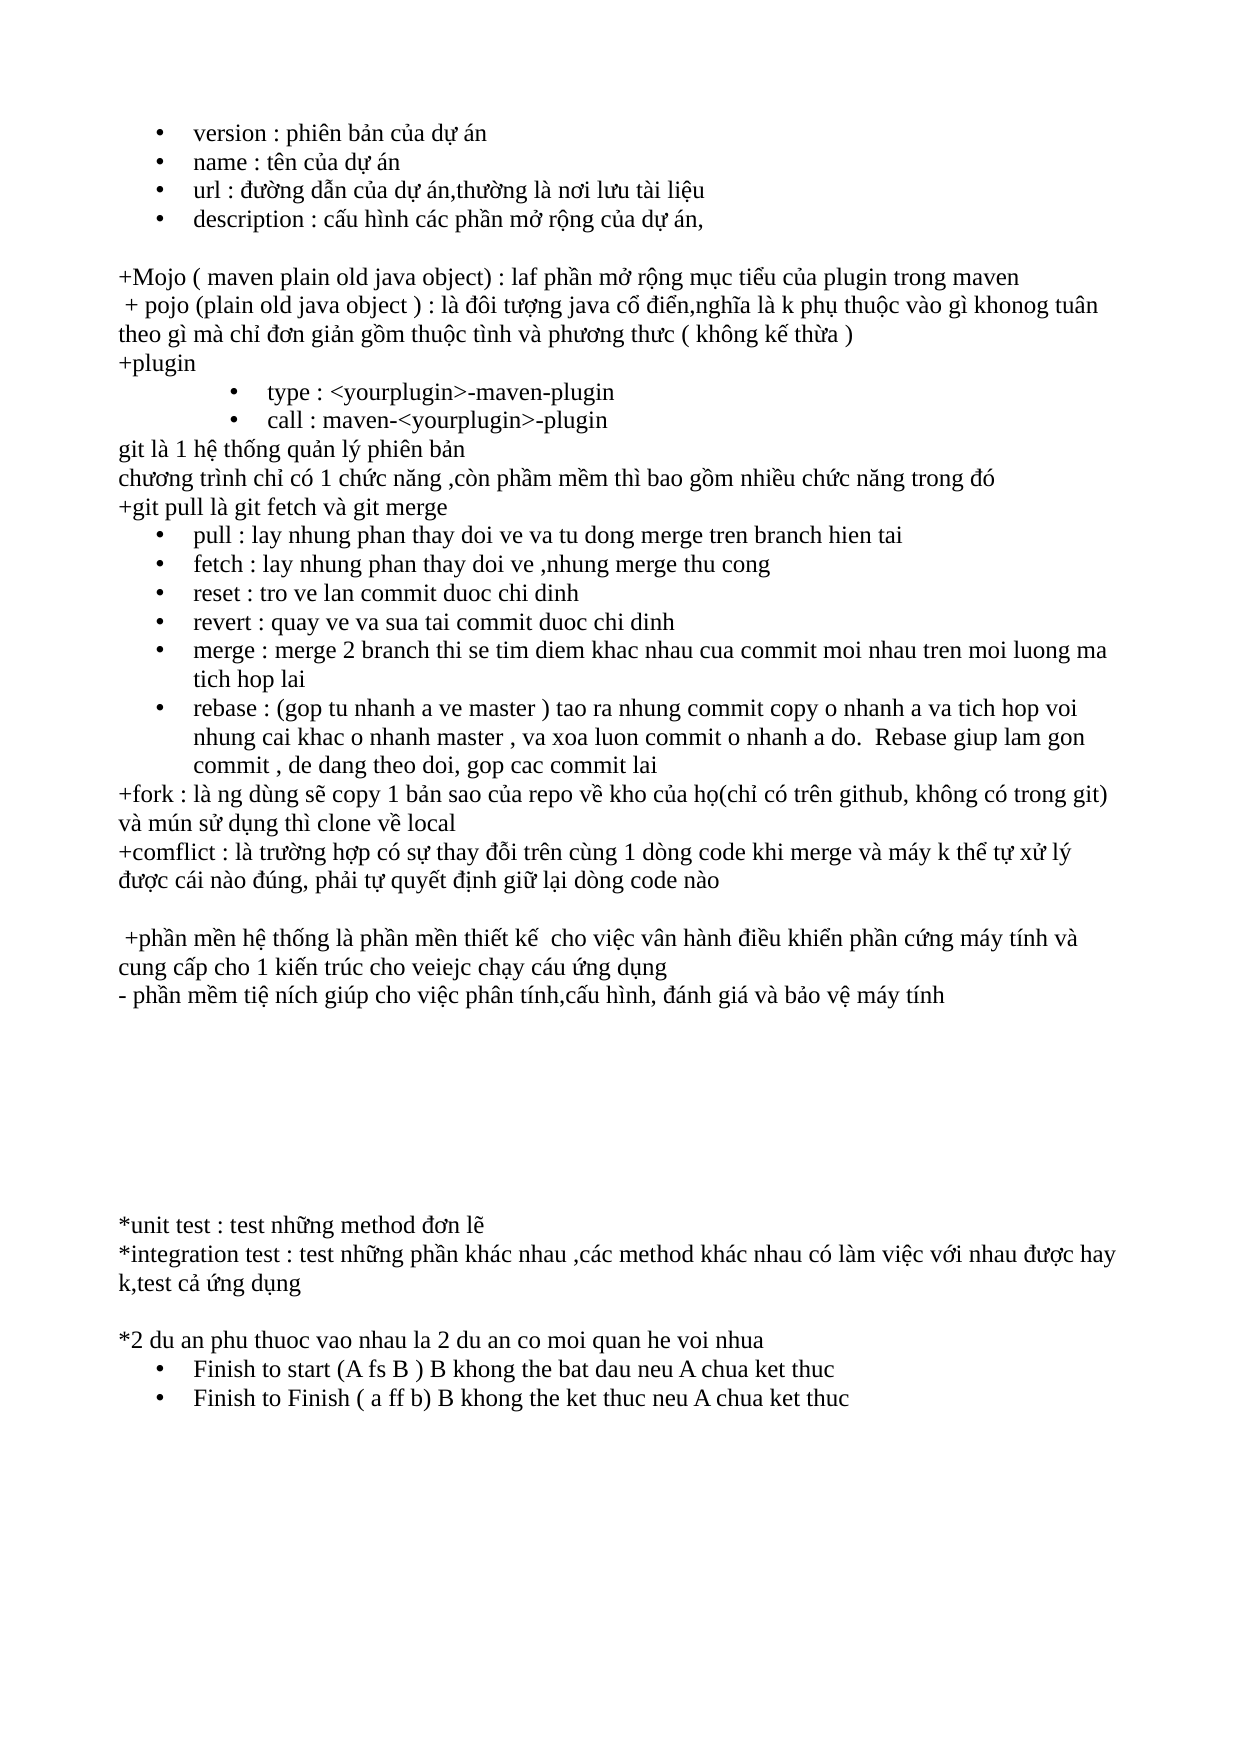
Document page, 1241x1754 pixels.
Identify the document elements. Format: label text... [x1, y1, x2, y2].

list call : maven-<yourplugin>-plugin [229, 406, 1122, 434]
text +git pull là git fetch và git merge [118, 492, 1122, 521]
list Finish to Finish ( a ff b) B khong the ket thuc neu A chua ket thuc [156, 1383, 1122, 1412]
list merge : merge 2 branch thi se tim diem khac nhau cua commit moi nhau tren moi luong ma tich hop lai [156, 636, 1122, 693]
list url : đường dẫn của dự án,thường là nơi lưu tài liệu [156, 176, 1122, 204]
list reset : tro ve lan commit duoc chi dinh [156, 578, 1122, 607]
list version : phiên bản của dự án [156, 118, 1122, 147]
text +Mojo ( maven plain old java object) : laf phần mở rộng mục tiểu của plugin trong maven + pojo (plain old java object ) : là đôi tượng java cổ điển,nghĩa là k phụ thuộc vào gì khonog tuân theo gì mà chỉ đơn giản gồm thuộc tình và phương thưc ( không kế thừa ) [118, 262, 1122, 348]
text +phần mền hệ thống là phần mền thiết kế cho việc vân hành điều khiển phần cứng máy tính và cung cấp cho 1 kiến trúc cho veiejc chạy cáu ứng dụng [118, 923, 1122, 981]
list pull : lay nhung phan thay doi ve va tu dong merge tren branch hien tai [156, 521, 1122, 549]
text - phần mềm tiệ ních giúp cho việc phân tính,cấu hình, đánh giá và bảo vệ máy tính [118, 981, 1122, 1009]
text +plugin [118, 348, 1122, 377]
list name : tên của dự án [156, 147, 1122, 176]
text *2 du an phu thuoc vao nhau la 2 du an co moi quan he voi nhua [118, 1326, 1122, 1354]
text *unit test : test những method đơn lẽ [118, 1211, 1122, 1239]
text *integration test : test những phần khác nhau ,các method khác nhau có làm việc với nhau được hay k,test cả ứng dụng [118, 1239, 1122, 1297]
text chương trình chỉ có 1 chức năng ,còn phầm mềm thì bao gồm nhiều chức năng trong đó [118, 463, 1122, 492]
list fetch : lay nhung phan thay doi ve ,nhung merge thu cong [156, 549, 1122, 578]
list description : cấu hình các phần mở rộng của dự án, [156, 204, 1122, 233]
list revert : quay ve va sua tai commit duoc chi dinh [156, 607, 1122, 636]
list type : <yourplugin>-maven-plugin [229, 377, 1122, 406]
list rebase : (gop tu nhanh a ve master ) tao ra nhung commit copy o nhanh a va tich hop voi nhung cai khac o nhanh master , va xoa luon commit o nhanh a do. Rebase giup lam gon commit , de dang theo doi, gop cac commit lai [156, 693, 1122, 779]
text +comflict : là trường hợp có sự thay đỗi trên cùng 1 dòng code khi merge và máy k thể tự xử lý được cái nào đúng, phải tự quyết định giữ lại dòng code nào [118, 837, 1122, 894]
list Finish to start (A fs B ) B khong the bat dau neu A chua ket thuc [156, 1354, 1122, 1383]
text +fork : là ng dùng sẽ copy 1 bản sao của repo về kho của họ(chỉ có trên github, không có trong git) và mún sử dụng thì clone về local [118, 779, 1122, 837]
text git là 1 hệ thống quản lý phiên bản [118, 434, 1122, 463]
